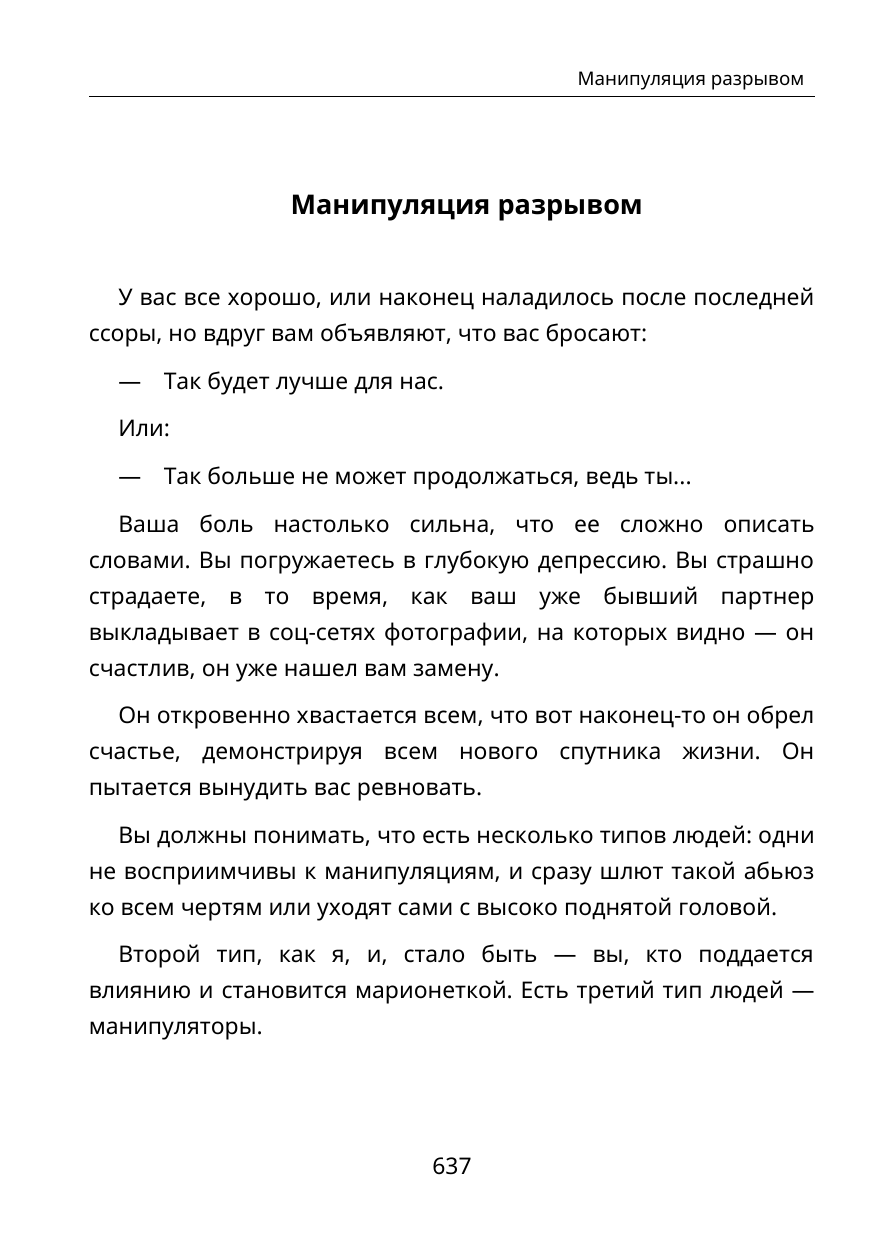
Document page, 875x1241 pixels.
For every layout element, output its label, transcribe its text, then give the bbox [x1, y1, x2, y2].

text Ваша боль настолько сильна, что ее сложно описать словами. Вы погружаетесь в глубокую депрессию. Вы страшно страдаете, в то время, как ваш уже бывший партнер выкладывает в соц-сетях фотографии, на которых видно — он счастлив, он уже нашел вам замену. [88, 508, 815, 683]
text У вас все хорошо, или наконец наладилось после последней ссоры, но вдруг вам объявляют, что вас бросают: [88, 281, 815, 348]
text Он откровенно хвастается всем, что вот наконец-то он обрел счастье, демонстрируя всем нового спутника жизни. Он пытается вынудить вас ревновать. [88, 699, 815, 802]
subtitle Манипуляция разрывом [88, 185, 815, 222]
text Второй тип, как я, и, стало быть — вы, кто поддается влиянию и становится марионеткой. Есть третий тип людей — манипуляторы. [88, 938, 815, 1042]
text Или: [88, 412, 815, 444]
list Так больше не может продолжаться, ведь ты... [88, 460, 815, 491]
text Вы должны понимать, что есть несколько типов людей: одни не восприимчивы к манипуляциям, и сразу шлют такой абьюз ко всем чертям или уходят сами с высоко поднятой головой. [88, 819, 815, 922]
list Так будет лучше для нас. [88, 365, 815, 396]
